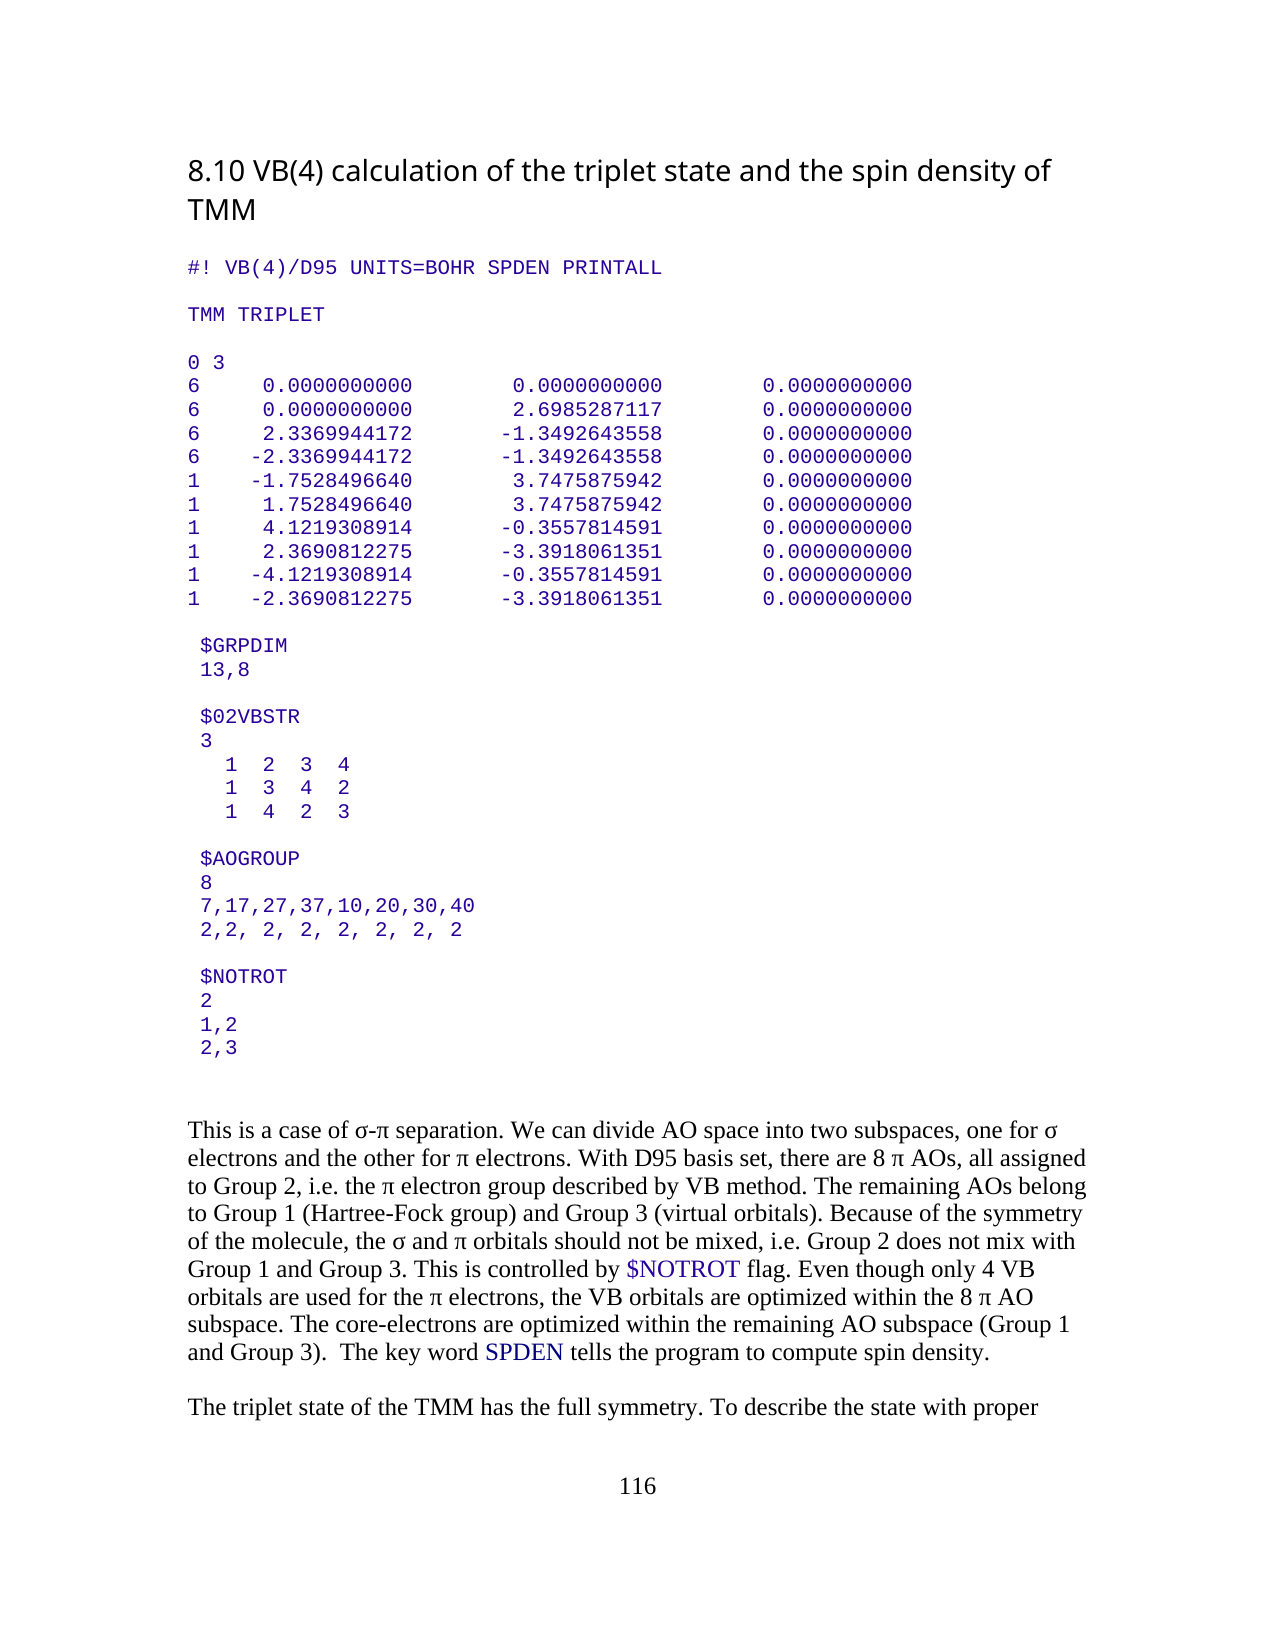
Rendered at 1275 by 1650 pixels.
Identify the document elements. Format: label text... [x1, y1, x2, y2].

text 7,17,27,37,10,20,30,40 [187, 896, 1087, 919]
text This is a case of σ-π separation. We can divide AO space into two subspaces, one for σ electrons and the other for π electrons. With D95 basis set, there are 8 π AOs, all assigned to Group 2, i.e. the π electron group described by VB method. The remaining AOs belong to Group 1 (Hartree-Fock group) and Group 3 (virtual orbitals). Because of the symmetry of the molecule, the σ and π orbitals should not be mixed, i.e. Group 2 does not mix with Group 1 and Group 3. This is controlled by $NOTROT flag. Even though only 4 VB orbitals are used for the π electrons, the VB orbitals are optimized within the 8 π AO subspace. The core-electrons are optimized within the remaining AO subspace (Group 1 and Group 3). The key word SPDEN tells the program to compute spin density. [187, 1116, 1087, 1366]
text 1 3 4 2 [187, 777, 1087, 801]
text 1 4 2 3 [187, 801, 1087, 824]
text $NOTROT [187, 966, 1087, 990]
text 6 -2.3369944172 -1.3492643558 0.0000000000 [187, 446, 1087, 470]
text $AOGROUP [187, 848, 1087, 872]
text TMM TRIPLET [187, 304, 1087, 328]
text 1 -2.3690812275 -3.3918061351 0.0000000000 [187, 588, 1087, 612]
text 13,8 [187, 659, 1087, 683]
text 6 0.0000000000 2.6985287117 0.0000000000 [187, 399, 1087, 423]
text 1 -4.1219308914 -0.3557814591 0.0000000000 [187, 564, 1087, 588]
text $02VBSTR [187, 706, 1087, 730]
text 1 1.7528496640 3.7475875942 0.0000000000 [187, 493, 1087, 517]
text The triplet state of the TMM has the full symmetry. To describe the state with proper [187, 1393, 1087, 1421]
text 3 [187, 730, 1087, 754]
text 2,2, 2, 2, 2, 2, 2, 2 [187, 919, 1087, 943]
text #! VB(4)/D95 UNITS=BOHR SPDEN PRINTALL [187, 257, 1087, 281]
text 8 [187, 872, 1087, 896]
text $GRPDIM [187, 635, 1087, 659]
text 1 2.3690812275 -3.3918061351 0.0000000000 [187, 541, 1087, 564]
text 1 -1.7528496640 3.7475875942 0.0000000000 [187, 470, 1087, 493]
text 1 4.1219308914 -0.3557814591 0.0000000000 [187, 517, 1087, 541]
text 1 2 3 4 [187, 754, 1087, 777]
text 2 [187, 990, 1087, 1014]
text 1,2 [187, 1014, 1087, 1037]
text 0 3 [187, 352, 1087, 375]
text 6 2.3369944172 -1.3492643558 0.0000000000 [187, 423, 1087, 446]
text 6 0.0000000000 0.0000000000 0.0000000000 [187, 375, 1087, 399]
text 2,3 [187, 1037, 1087, 1061]
text 8.10 VB(4) calculation of the triplet state and the spin density of TMM [187, 150, 1087, 229]
